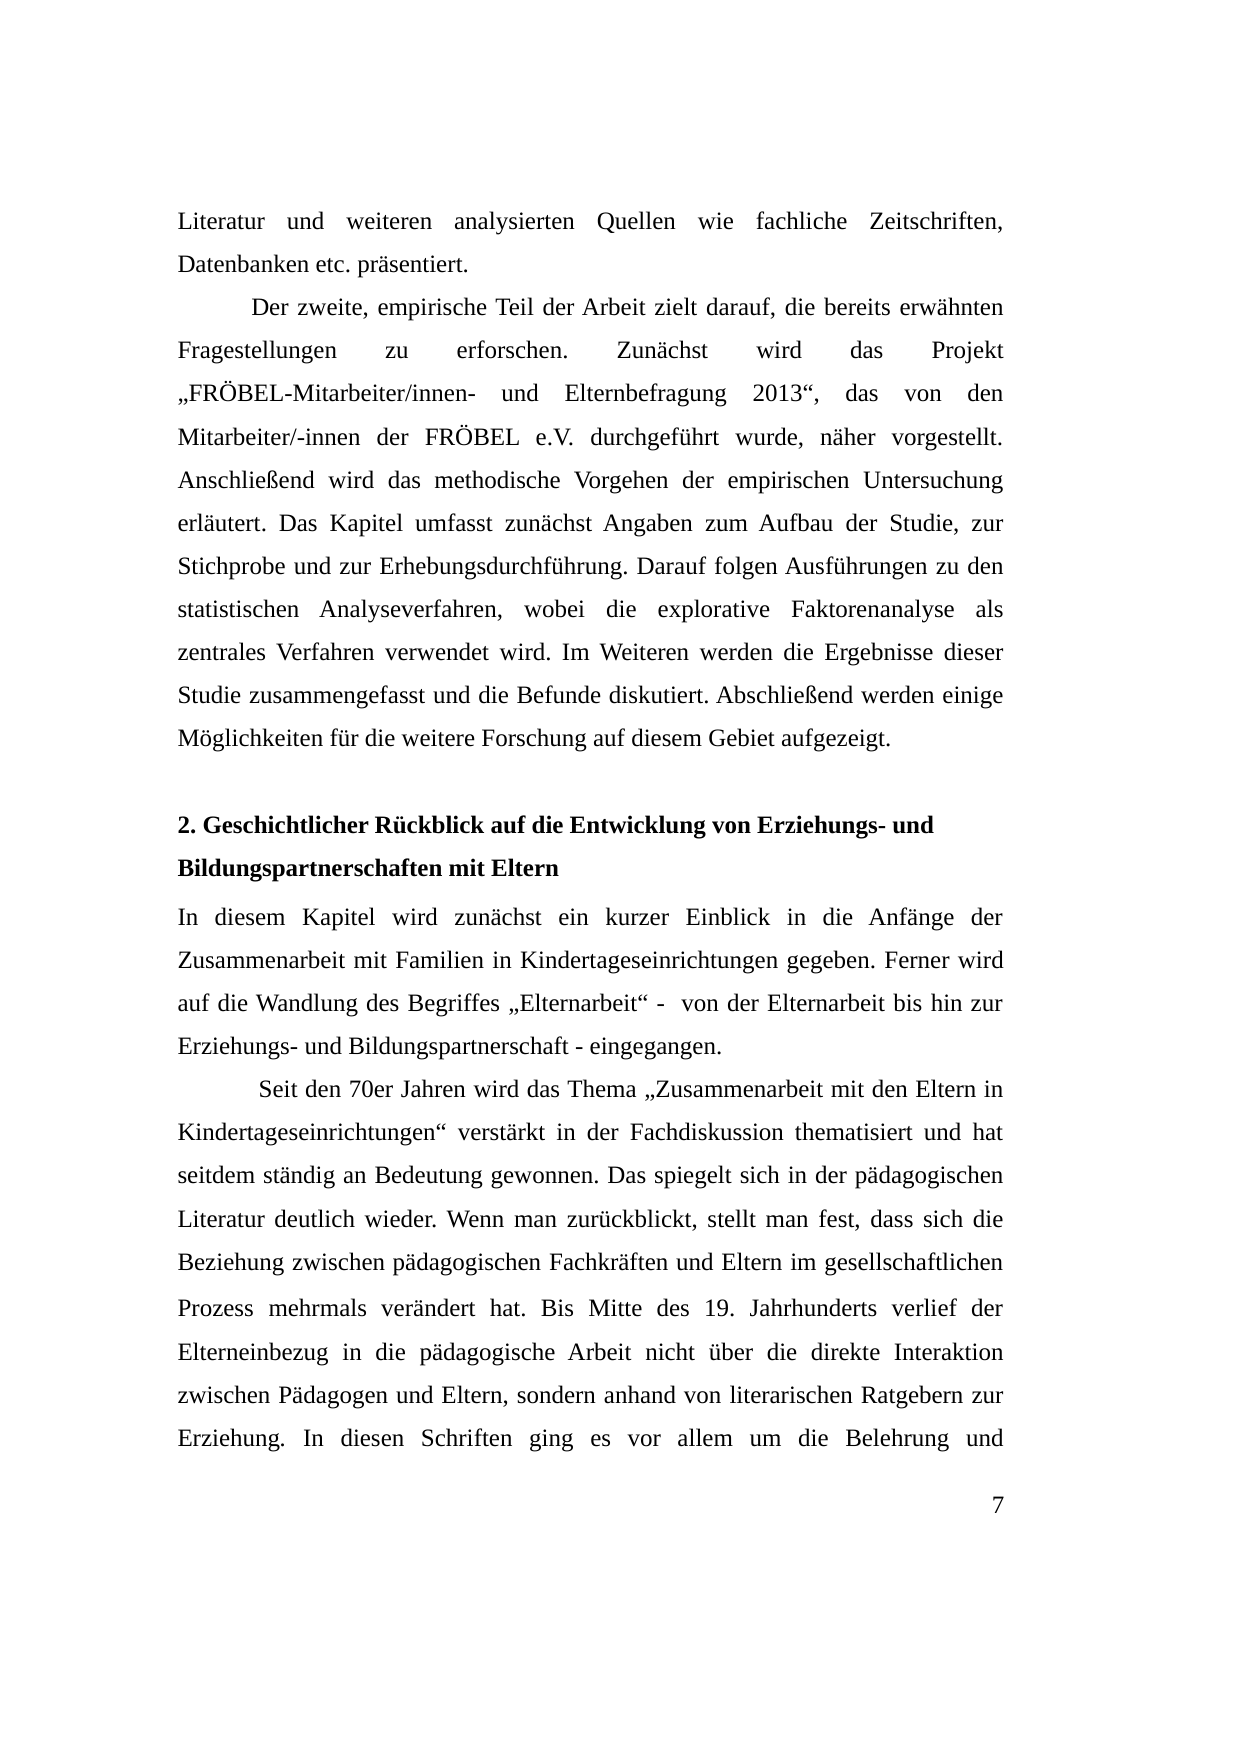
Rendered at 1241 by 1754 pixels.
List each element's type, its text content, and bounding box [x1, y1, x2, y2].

text Seit den 70er Jahren wird das Thema „Zusammenarbeit mit den Eltern in Kindertageseinrichtungen“ verstärkt in der Fachdiskussion thematisiert und hat seitdem ständig an Bedeutung gewonnen. Das spiegelt sich in der pädagogischen Literatur deutlich wieder. Wenn man zurückblickt, stellt man fest, dass sich die Beziehung zwischen pädagogischen Fachkräften und Eltern im gesellschaftlichen Prozess mehrmals verändert hat. Bis Mitte des 19. Jahrhunderts verlief der Elterneinbezug in die pädagogische Arbeit nicht über die direkte Interaktion zwischen Pädagogen und Eltern, sondern anhand von literarischen Ratgebern zur Erziehung. In diesen Schriften ging es vor allem um die Belehrung und [177, 1074, 1004, 1452]
text 2. Geschichtlicher Rückblick auf die Entwicklung von Erziehungs- und Bildungspartnerschaften mit Eltern [177, 810, 1004, 882]
text Der zweite, empirische Teil der Arbeit zielt darauf, die bereits erwähnten Fragestellungen zu erforschen. Zunächst wird das Projekt „FRÖBEL-Mitarbeiter/innen- und Elternbefragung 2013“, das von den Mitarbeiter/-innen der FRÖBEL e.V. durchgeführt wurde, näher vorgestellt. Anschließend wird das methodische Vorgehen der empirischen Untersuchung erläutert. Das Kapitel umfasst zunächst Angaben zum Aufbau der Studie, zur Stichprobe und zur Erhebungsdurchführung. Darauf folgen Ausführungen zu den statistischen Analyseverfahren, wobei die explorative Faktorenanalyse als zentrales Verfahren verwendet wird. Im Weiteren werden die Ergebnisse dieser Studie zusammengefasst und die Befunde diskutiert. Abschließend werden einige Möglichkeiten für die weitere Forschung auf diesem Gebiet aufgezeigt. [177, 292, 1004, 752]
text In diesem Kapitel wird zunächst ein kurzer Einblick in die Anfänge der Zusammenarbeit mit Familien in Kindertageseinrichtungen gegeben. Ferner wird auf die Wandlung des Begriffes „Elternarbeit“ - von der Elternarbeit bis hin zur Erziehungs- und Bildungspartnerschaft - eingegangen. [177, 902, 1004, 1060]
text Literatur und weiteren analysierten Quellen wie fachliche Zeitschriften, Datenbanken etc. präsentiert. [177, 206, 1004, 278]
